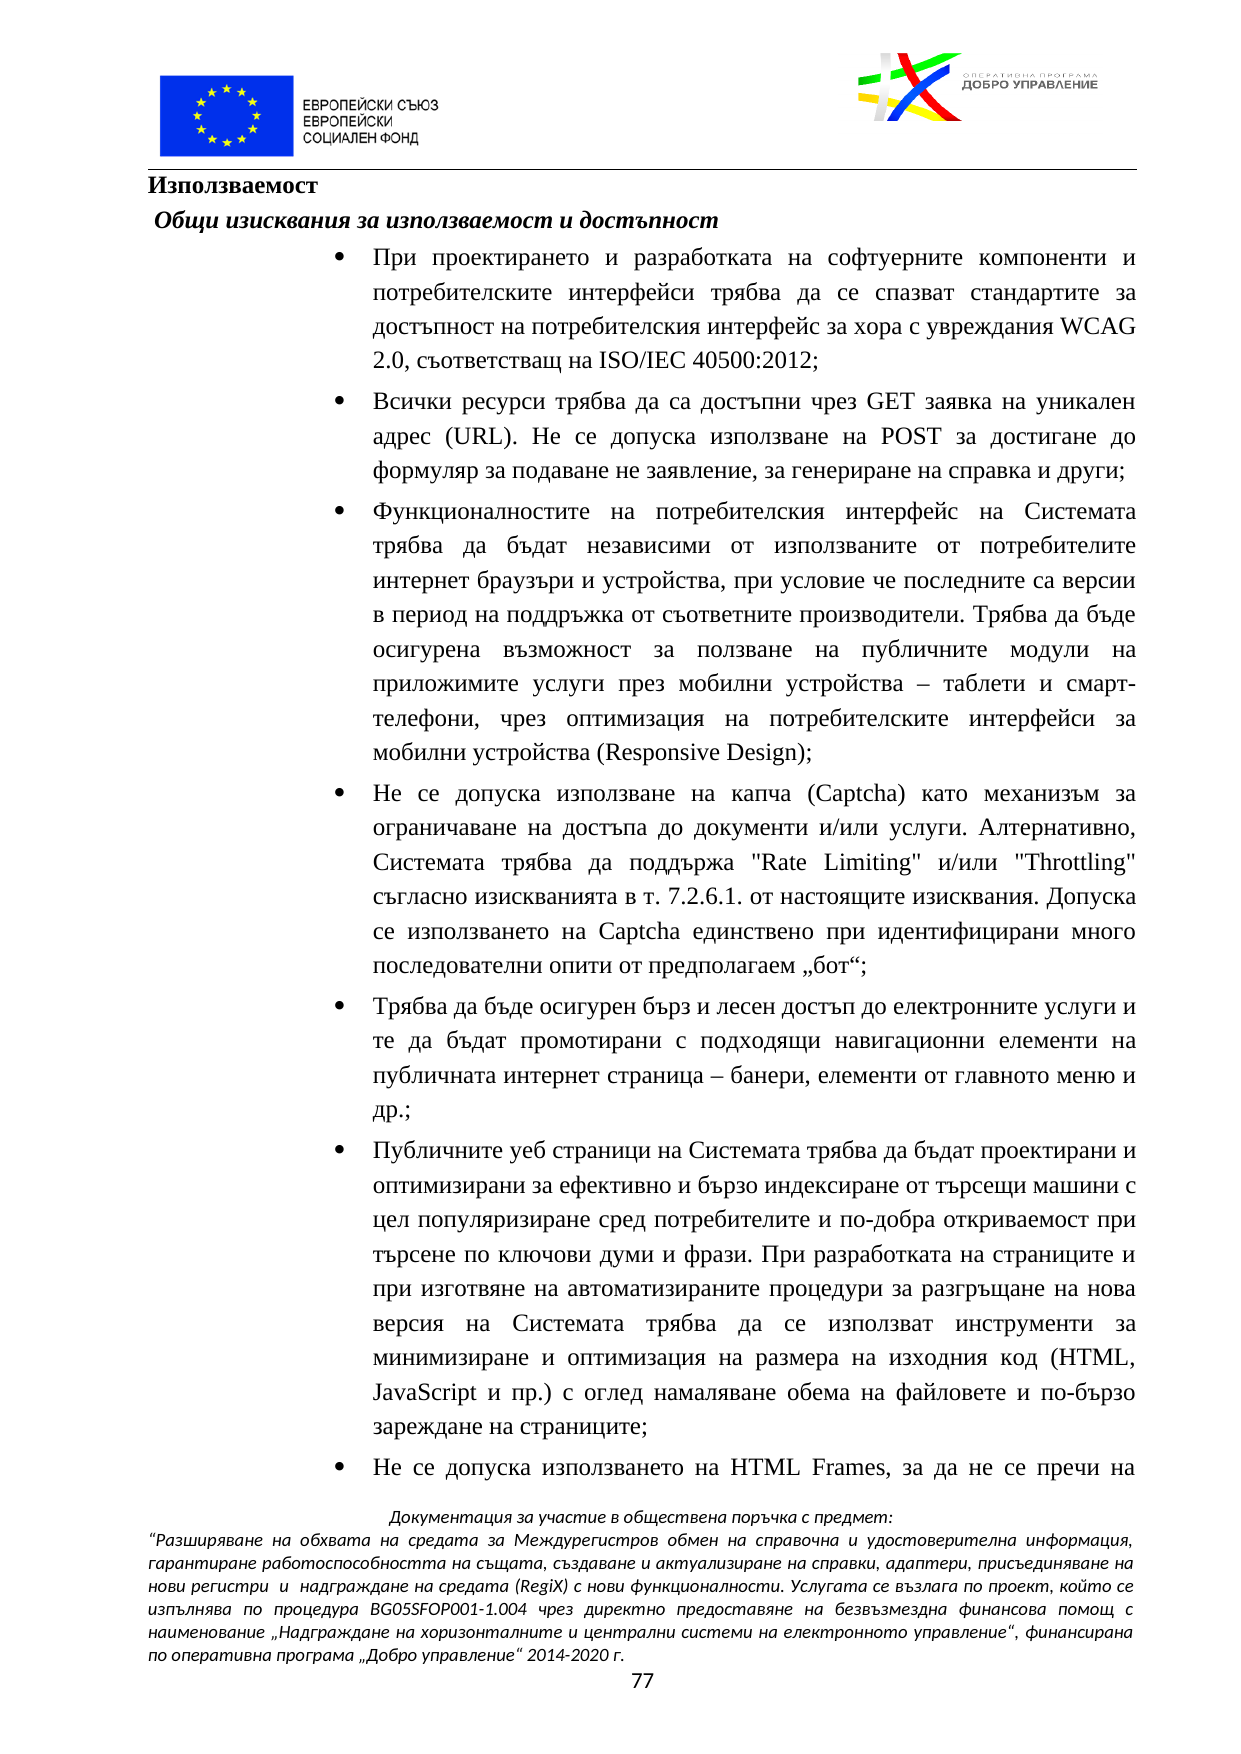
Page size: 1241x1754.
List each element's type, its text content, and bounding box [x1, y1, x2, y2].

list Всички ресурси трябва да са достъпни чрез GET заявка на уникален адрес (URL). Не се допуска използване на POST за достигане до формуляр за подаване не заявление, за генериране на справка и други; [335, 386, 1137, 484]
list Не се допуска използването на HTML Frames, за да не се пречи на [335, 1452, 1137, 1481]
list Не се допуска използване на капча (Captcha) като механизъм за ограничаване на достъпа до документи и/или услуги. Алтернативно, Системата трябва да поддържа "Rate Limiting" и/или "Throttling" съгласно изискванията в т. 7.2.6.1. от настоящите изисквания. Допуска се използването на Captcha единствено при идентифицирани много последователни опити от предполагаем „бот“; [335, 778, 1137, 979]
subtitle Използваемост [148, 170, 1137, 199]
list При проектирането и разработката на софтуерните компоненти и потребителските интерфейси трябва да се спазват стандартите за достъпност на потребителския интерфейс за хора с увреждания WCAG 2.0, съответстващ на ISO/IEC 40500:2012; [335, 242, 1137, 374]
list Публичните уеб страници на Системата трябва да бъдат проектирани и оптимизирани за ефективно и бързо индексиране от търсещи машини с цел популяризиране сред потребителите и по-добра откриваемост при търсене по ключови думи и фрази. При разработката на страниците и при изготвяне на автоматизираните процедури за разгръщане на нова версия на Системата трябва да се използват инструменти за минимизиране и оптимизация на размера на изходния код (HTML, JavaScript и пр.) с оглед намаляване обема на файловете и по-бързо зареждане на страниците; [335, 1135, 1137, 1440]
list Трябва да бъде осигурен бърз и лесен достъп до електронните услуги и те да бъдат промотирани с подходящи навигационни елементи на публичната интернет страница – банери, елементи от главното меню и др.; [335, 991, 1137, 1123]
subtitle Общи изисквания за използваемост и достъпност [148, 205, 1137, 234]
list Функционалностите на потребителския интерфейс на Системата трябва да бъдат независими от използваните от потребителите интернет браузъри и устройства, при условие че последните са версии в период на поддръжка от съответните производители. Трябва да бъде осигурена възможност за ползване на публичните модули на приложимите услуги през мобилни устройства – таблети и смарт-телефони, чрез оптимизация на потребителските интерфейси за мобилни устройства (Responsive Design); [335, 496, 1137, 766]
